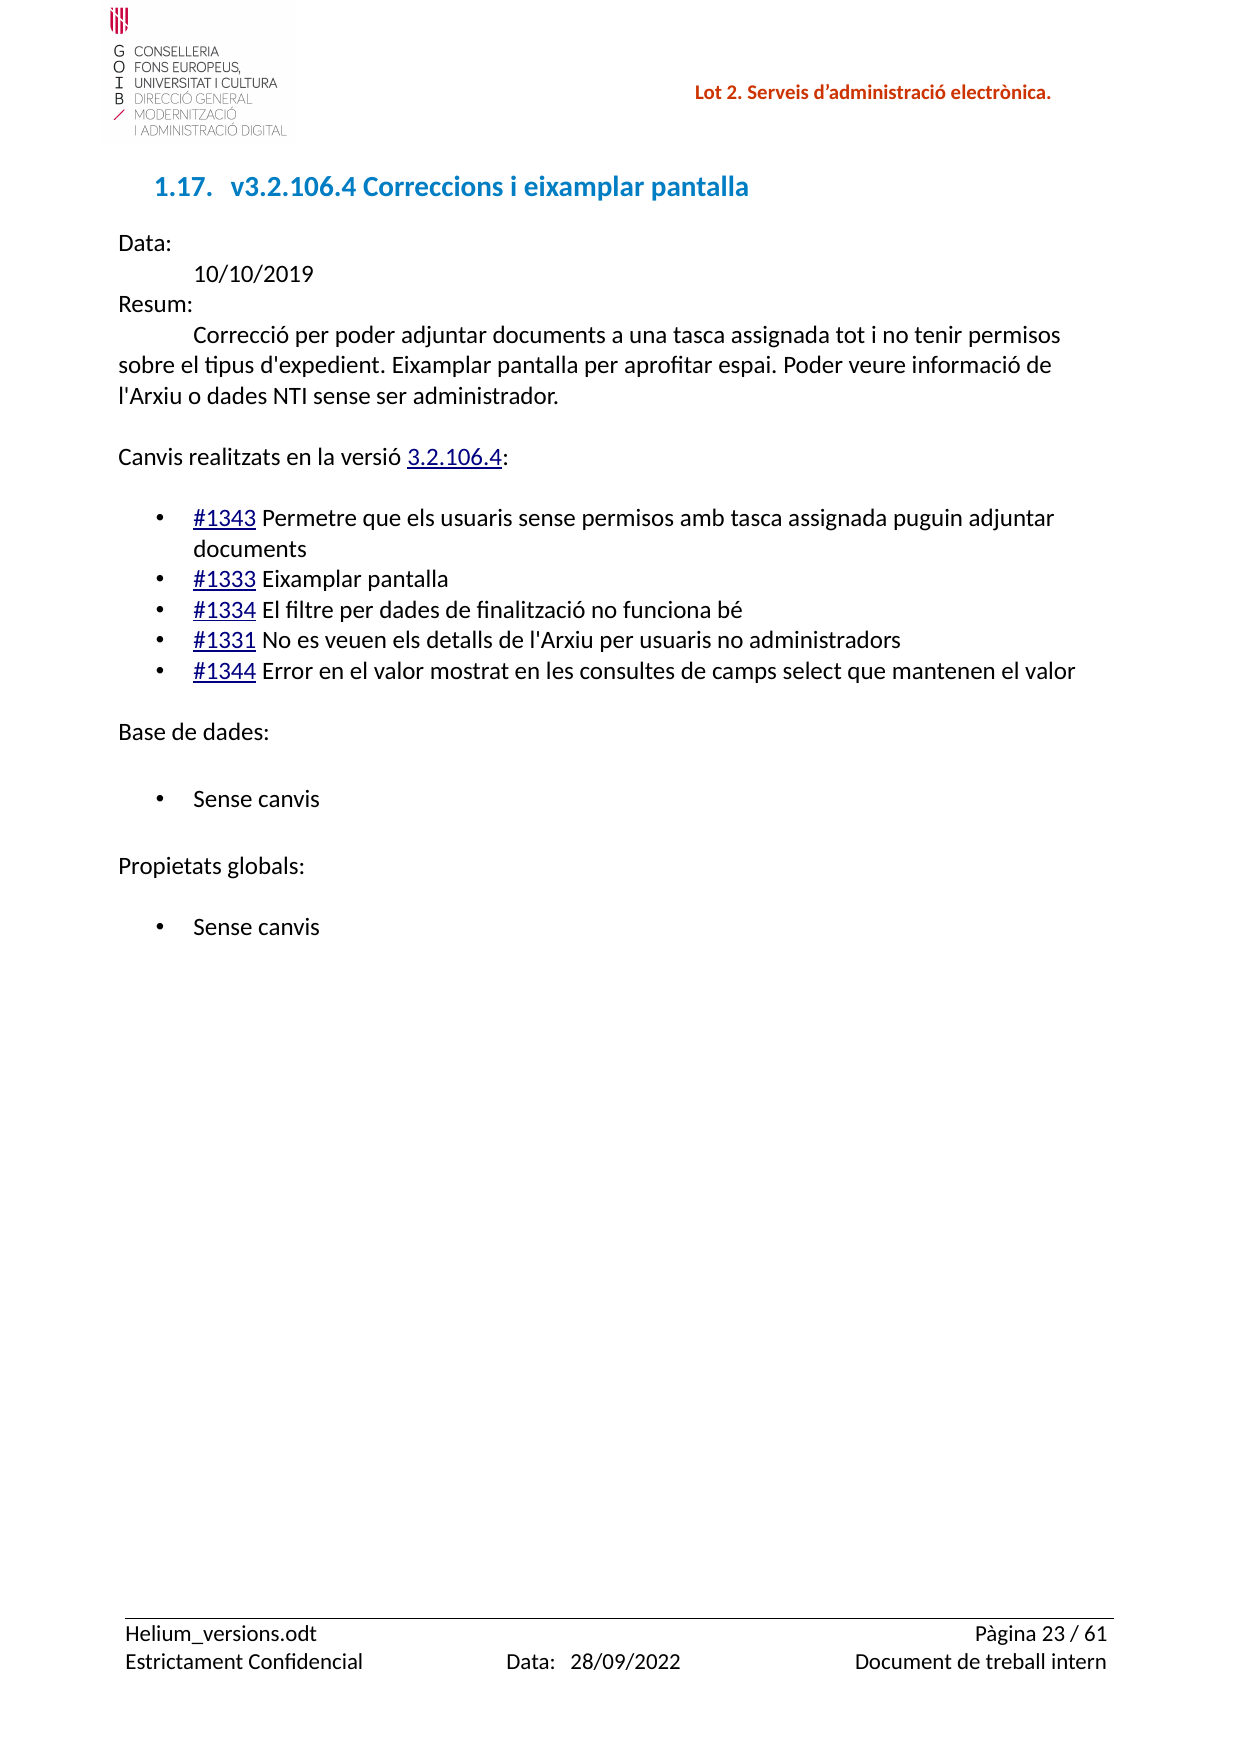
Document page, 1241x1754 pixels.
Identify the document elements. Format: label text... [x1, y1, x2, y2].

list Sense canvis [156, 783, 1122, 813]
text Canvis realitzats en la versió 3.2.106.4: [118, 441, 1122, 472]
list #1344 Error en el valor mostrat en les consultes de camps select que mantenen el valor [156, 655, 1122, 685]
text Correcció per poder adjuntar documents a una tasca assignada tot i no tenir permisos sobre el tipus d'expedient. Eixamplar pantalla per aprofitar espai. Poder veure informació de l'Arxiu o dades NTI sense ser administrador. [118, 319, 1122, 411]
text 10/10/2019 [118, 258, 1122, 289]
text Propietats globals: [118, 850, 1122, 880]
text Resum: [118, 289, 1122, 319]
list #1343 Permetre que els usuaris sense permisos amb tasca assignada puguin adjuntar documents [156, 502, 1122, 563]
list #1331 No es veuen els detalls de l'Arxiu per usuaris no administradors [156, 624, 1122, 655]
text Data: [118, 228, 1122, 258]
list Sense canvis [156, 911, 1122, 941]
subtitle v3.2.106.4 Correccions i eixamplar pantalla [153, 168, 1122, 204]
list #1333 Eixamplar pantalla [156, 563, 1122, 594]
picture [100, 0, 297, 144]
text Base de dades: [118, 716, 1122, 746]
list #1334 El filtre per dades de finalització no funciona bé [156, 594, 1122, 624]
